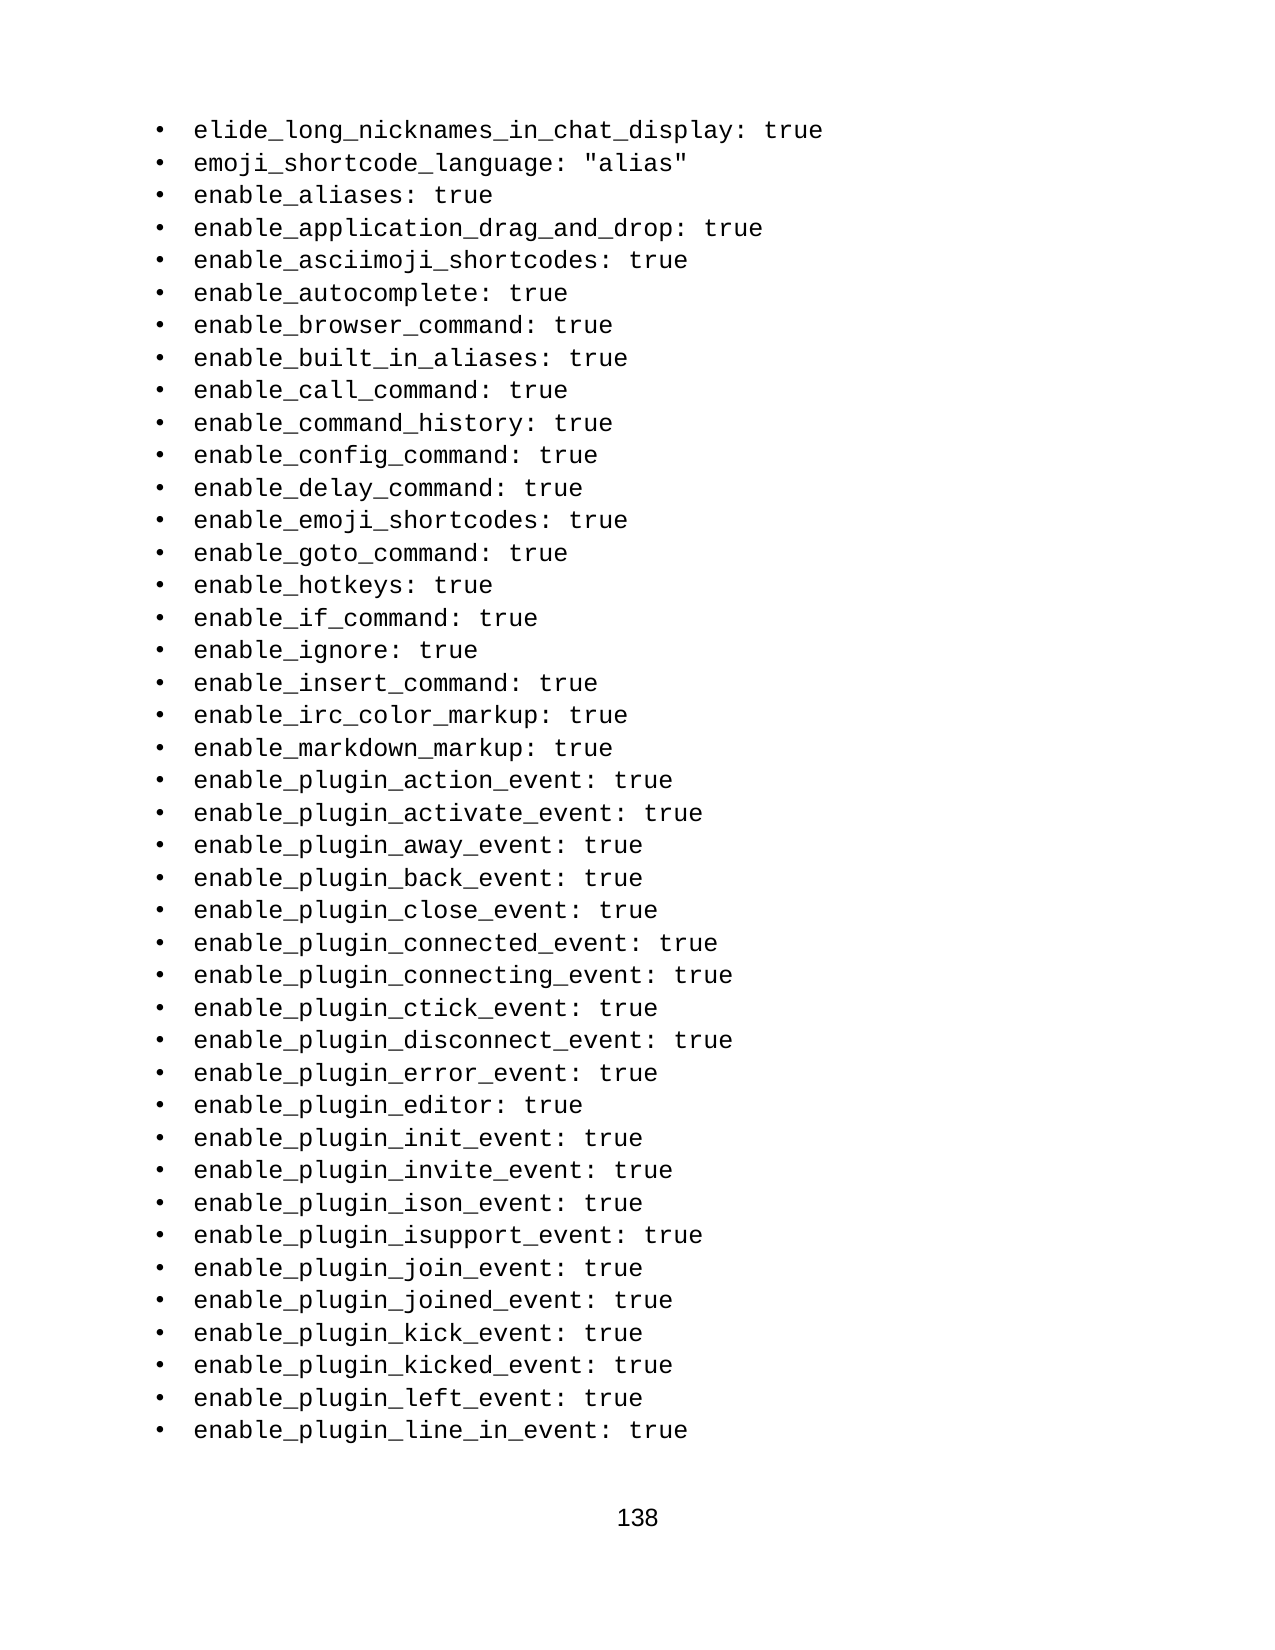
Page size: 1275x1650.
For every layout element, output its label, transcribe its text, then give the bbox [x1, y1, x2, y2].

list enable_plugin_away_event: true [156, 833, 1157, 861]
list enable_goto_command: true [156, 541, 1157, 569]
list enable_plugin_ison_event: true [156, 1191, 1157, 1219]
list enable_application_drag_and_drop: true [156, 216, 1157, 244]
list enable_plugin_connected_event: true [156, 931, 1157, 959]
list enable_insert_command: true [156, 671, 1157, 699]
list enable_plugin_line_in_event: true [156, 1418, 1157, 1446]
list enable_markdown_markup: true [156, 736, 1157, 764]
list enable_autocomplete: true [156, 281, 1157, 309]
list enable_plugin_invite_event: true [156, 1158, 1157, 1186]
list enable_plugin_joined_event: true [156, 1288, 1157, 1316]
list enable_plugin_kicked_event: true [156, 1353, 1157, 1381]
list enable_delay_command: true [156, 476, 1157, 504]
list enable_command_history: true [156, 411, 1157, 439]
list enable_emoji_shortcodes: true [156, 508, 1157, 536]
list enable_plugin_isupport_event: true [156, 1223, 1157, 1251]
list enable_plugin_back_event: true [156, 866, 1157, 894]
list enable_plugin_editor: true [156, 1093, 1157, 1121]
list enable_if_command: true [156, 606, 1157, 634]
list enable_browser_command: true [156, 313, 1157, 341]
list enable_plugin_ctick_event: true [156, 996, 1157, 1024]
list enable_plugin_close_event: true [156, 898, 1157, 926]
list enable_built_in_aliases: true [156, 346, 1157, 374]
list enable_plugin_error_event: true [156, 1061, 1157, 1089]
list enable_hotkeys: true [156, 573, 1157, 601]
list elide_long_nicknames_in_chat_display: true [156, 118, 1157, 146]
list enable_irc_color_markup: true [156, 703, 1157, 731]
list enable_plugin_left_event: true [156, 1386, 1157, 1414]
list enable_call_command: true [156, 378, 1157, 406]
list enable_plugin_init_event: true [156, 1126, 1157, 1154]
list enable_plugin_activate_event: true [156, 801, 1157, 829]
list enable_plugin_disconnect_event: true [156, 1028, 1157, 1056]
list emoji_shortcode_language: "alias" [156, 151, 1157, 179]
list enable_plugin_kick_event: true [156, 1321, 1157, 1349]
list enable_config_command: true [156, 443, 1157, 471]
list enable_plugin_join_event: true [156, 1256, 1157, 1284]
list enable_plugin_action_event: true [156, 768, 1157, 796]
list enable_aliases: true [156, 183, 1157, 211]
list enable_plugin_connecting_event: true [156, 963, 1157, 991]
list enable_asciimoji_shortcodes: true [156, 248, 1157, 276]
list enable_ignore: true [156, 638, 1157, 666]
